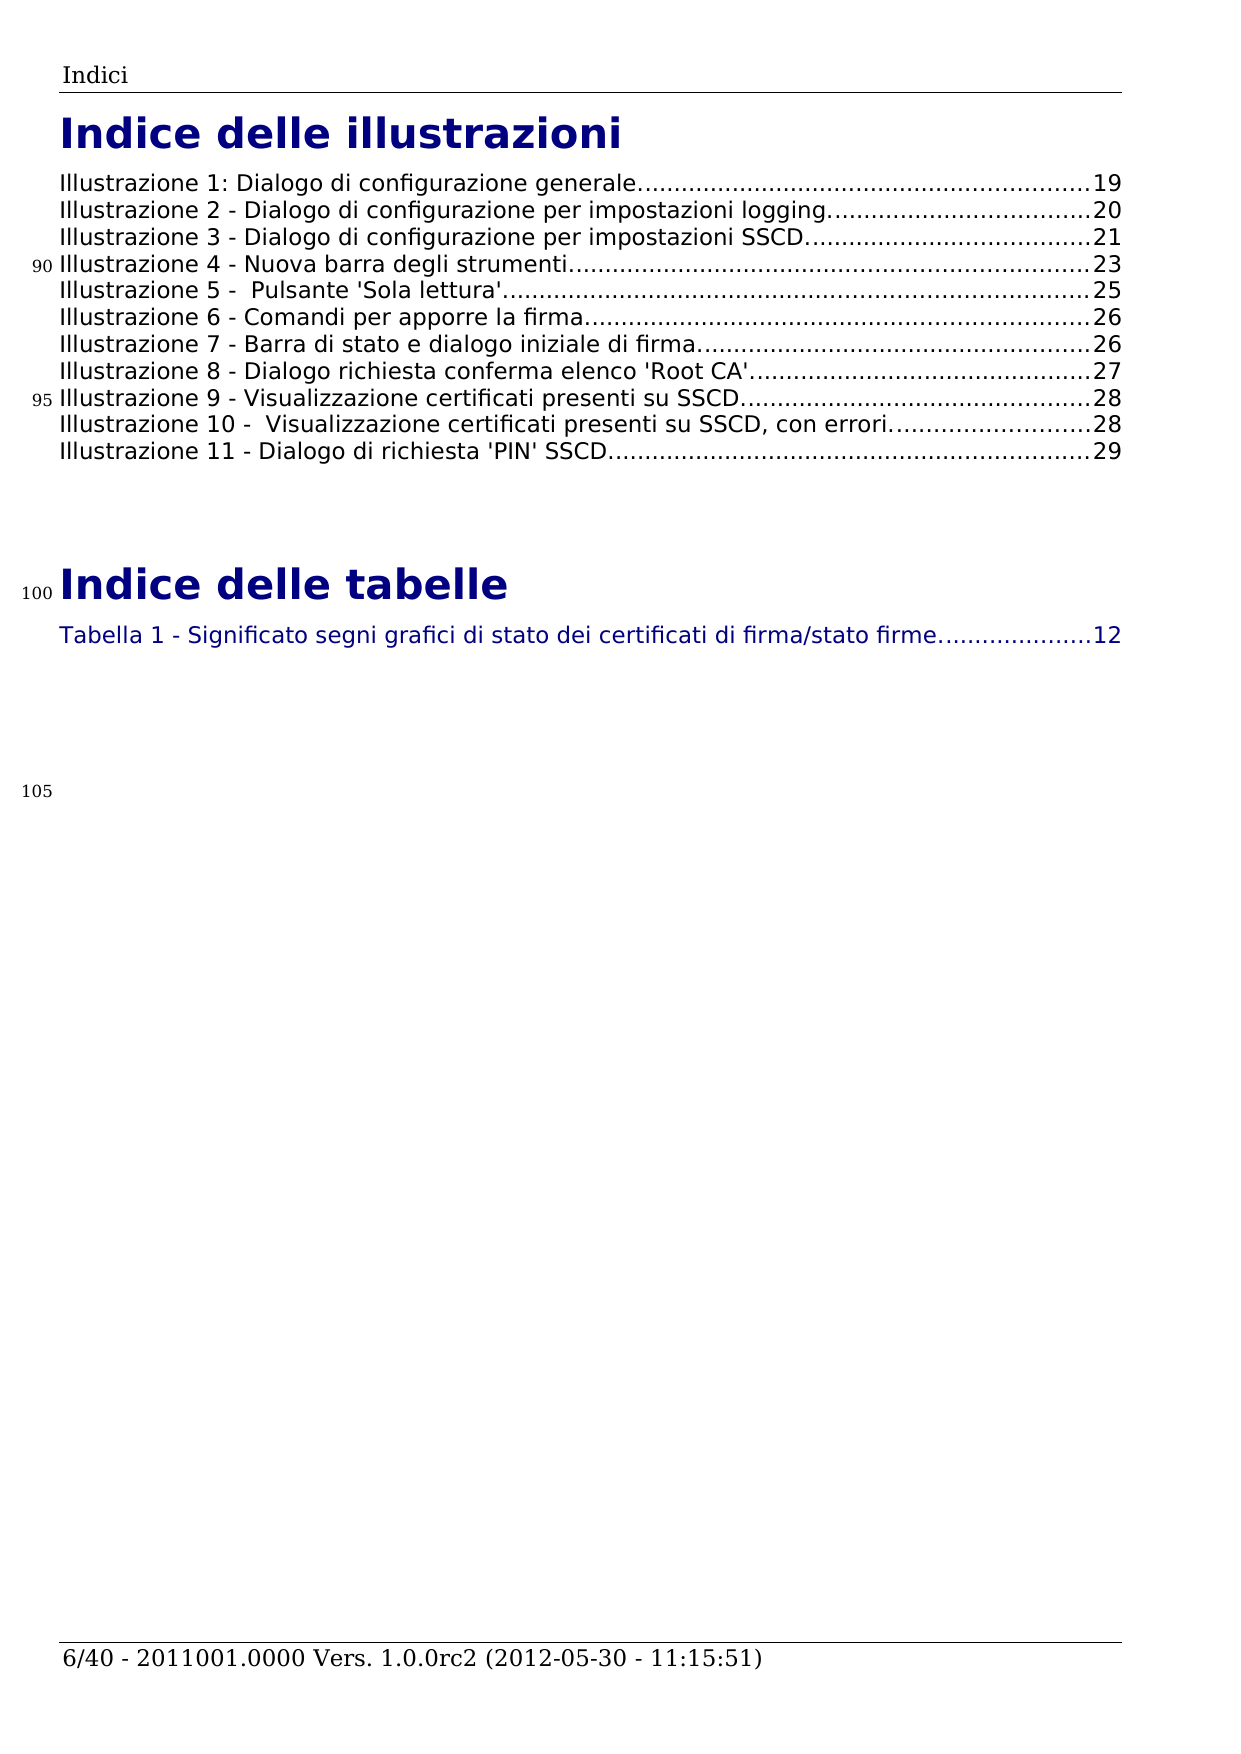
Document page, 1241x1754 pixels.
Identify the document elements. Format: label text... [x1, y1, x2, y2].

text Illustrazione 7 - Barra di stato e dialogo iniziale di firma. 26 [59, 331, 1122, 358]
text Illustrazione 1: Dialogo di configurazione generale. 19 [59, 171, 1122, 197]
text Illustrazione 10 - Visualizzazione certificati presenti su SSCD, con errori. 28 [59, 411, 1122, 438]
text Illustrazione 5 - Pulsante 'Sola lettura'. 25 [59, 278, 1122, 304]
text Illustrazione 9 - Visualizzazione certificati presenti su SSCD. 28 [59, 385, 1122, 411]
text Illustrazione 8 - Dialogo richiesta conferma elenco 'Root CA'. 27 [59, 358, 1122, 385]
text Illustrazione 4 - Nuova barra degli strumenti. 23 [59, 251, 1122, 278]
text Illustrazione 2 - Dialogo di configurazione per impostazioni logging. 20 [59, 197, 1122, 224]
text Illustrazione 6 - Comandi per apporre la firma. 26 [59, 304, 1122, 331]
subtitle Indice delle tabelle [59, 561, 1122, 609]
subtitle Indice delle illustrazioni [59, 109, 1122, 158]
text Illustrazione 3 - Dialogo di configurazione per impostazioni SSCD. 21 [59, 224, 1122, 251]
text Illustrazione 11 - Dialogo di richiesta 'PIN' SSCD. 29 [59, 438, 1122, 465]
text Tabella 1 - Significato segni grafici di stato dei certificati di firma/stato firme. 12 [59, 622, 1122, 649]
